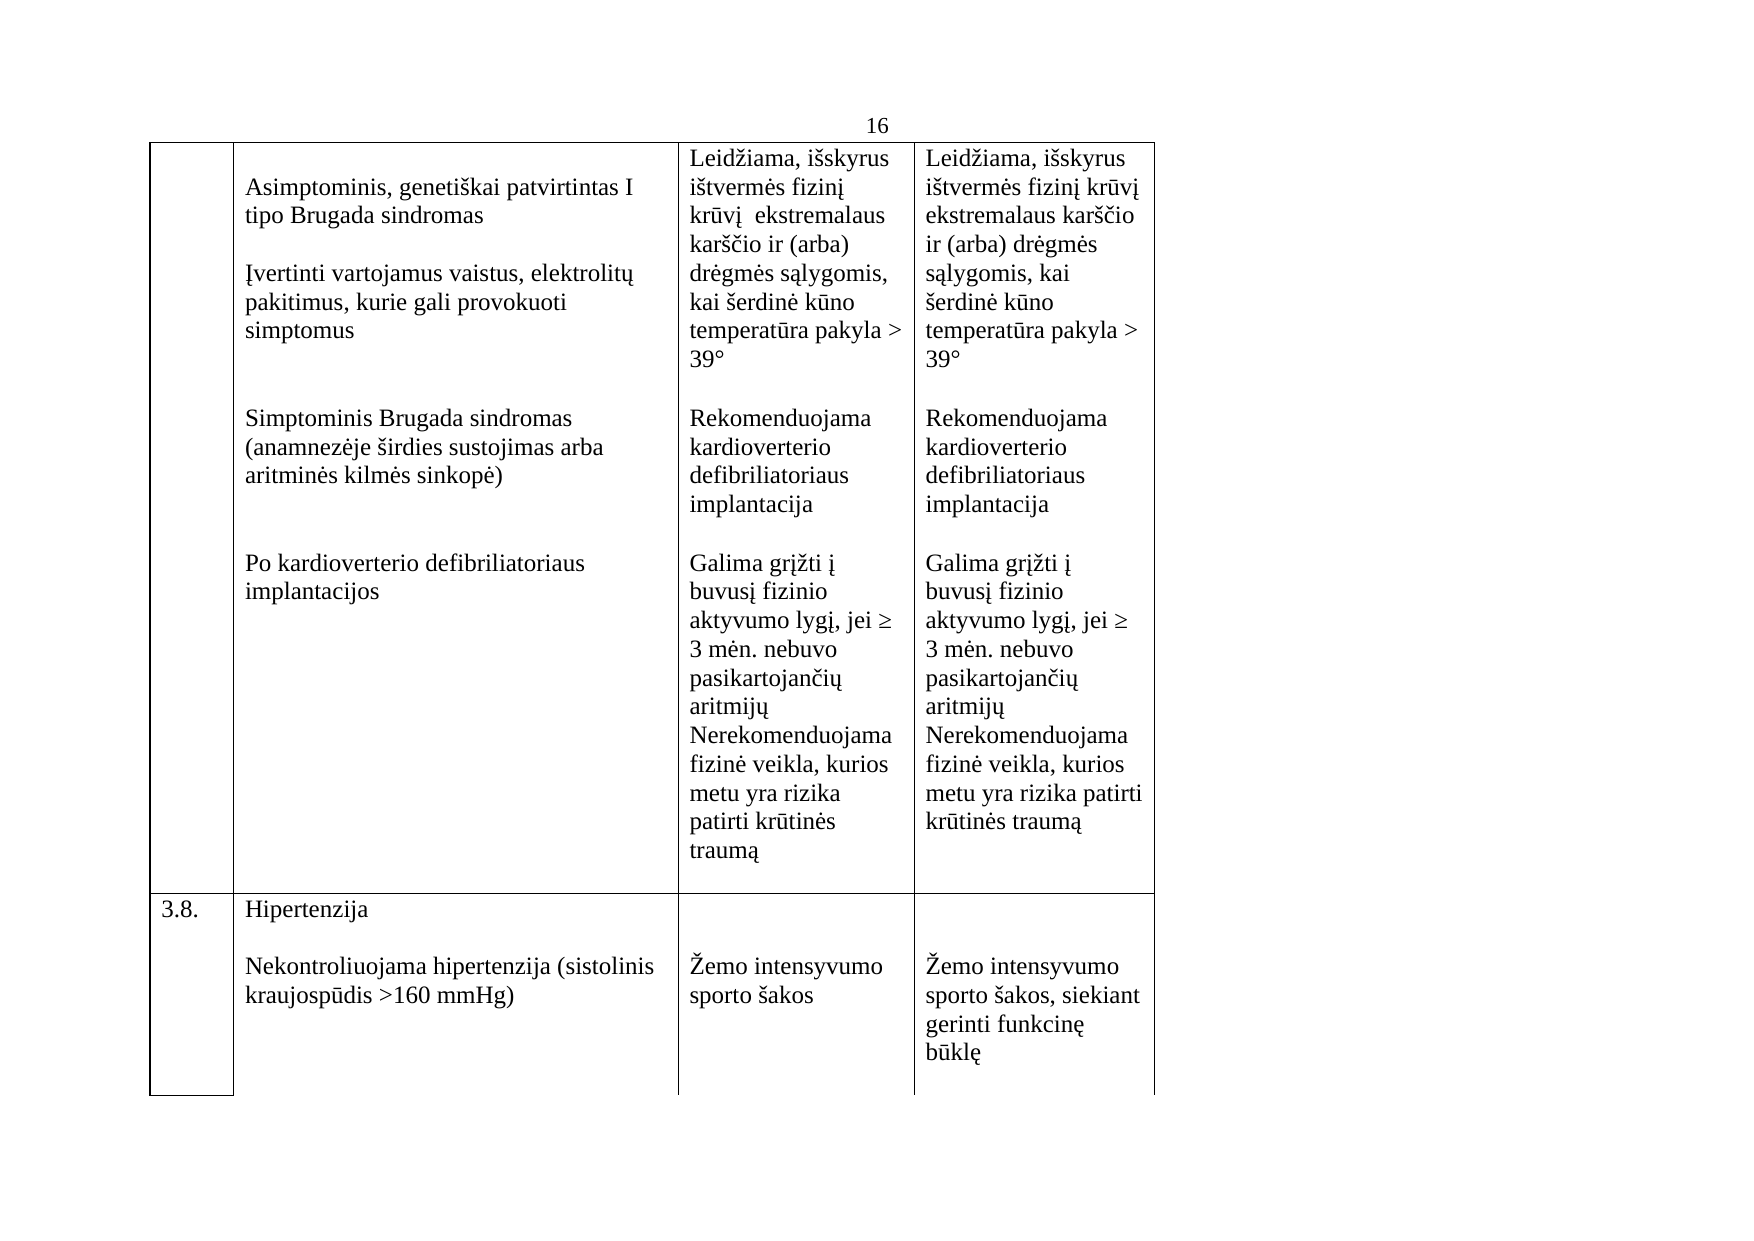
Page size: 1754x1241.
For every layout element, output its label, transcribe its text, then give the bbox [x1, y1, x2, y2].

table_cell Žemo intensyvumo sporto šakos, siekiant gerinti funkcinę būklę [915, 894, 1154, 1095]
table_cell Rekomenduojama kardioverterio defibriliatoriaus implantacija [915, 402, 1154, 547]
table_cell 3.8. [151, 894, 233, 1095]
table_cell Rekomenduojama kardioverterio defibriliatoriaus implantacija [679, 402, 914, 547]
table_cell Leidžiama, išskyrus ištvermės fizinį krūvį ekstremalaus karščio ir (arba) drėgmės sąlygomis, kai šerdinė kūno temperatūra pakyla > 39° [915, 143, 1154, 402]
table_cell Leidžiama, išskyrus ištvermės fizinį krūvį ekstremalaus karščio ir (arba) drėgmės sąlygomis, kai šerdinė kūno temperatūra pakyla > 39° [679, 143, 914, 402]
table_cell Žemo intensyvumo sporto šakos [679, 894, 914, 1095]
table_cell Hipertenzija Nekontroliuojama hipertenzija (sistolinis kraujospūdis >160 mmHg) [234, 894, 678, 1095]
table_cell Asimptominis, genetiškai patvirtintas I tipo Brugada sindromas Įvertinti vartojamus vaistus, elektrolitų pakitimus, kurie gali provokuoti simptomus [234, 143, 678, 402]
table_cell Galima grįžti į buvusį fizinio aktyvumo lygį, jei ≥ 3 mėn. nebuvo pasikartojančių aritmijų Nerekomenduojama fizinė veikla, kurios metu yra rizika patirti krūtinės traumą [679, 547, 914, 893]
table_cell Galima grįžti į buvusį fizinio aktyvumo lygį, jei ≥ 3 mėn. nebuvo pasikartojančių aritmijų Nerekomenduojama fizinė veikla, kurios metu yra rizika patirti krūtinės traumą [915, 547, 1154, 893]
table_cell Simptominis Brugada sindromas (anamnezėje širdies sustojimas arba aritminės kilmės sinkopė) [234, 402, 678, 547]
table_cell [151, 143, 233, 893]
table_cell Po kardioverterio defibriliatoriaus implantacijos [234, 547, 678, 893]
